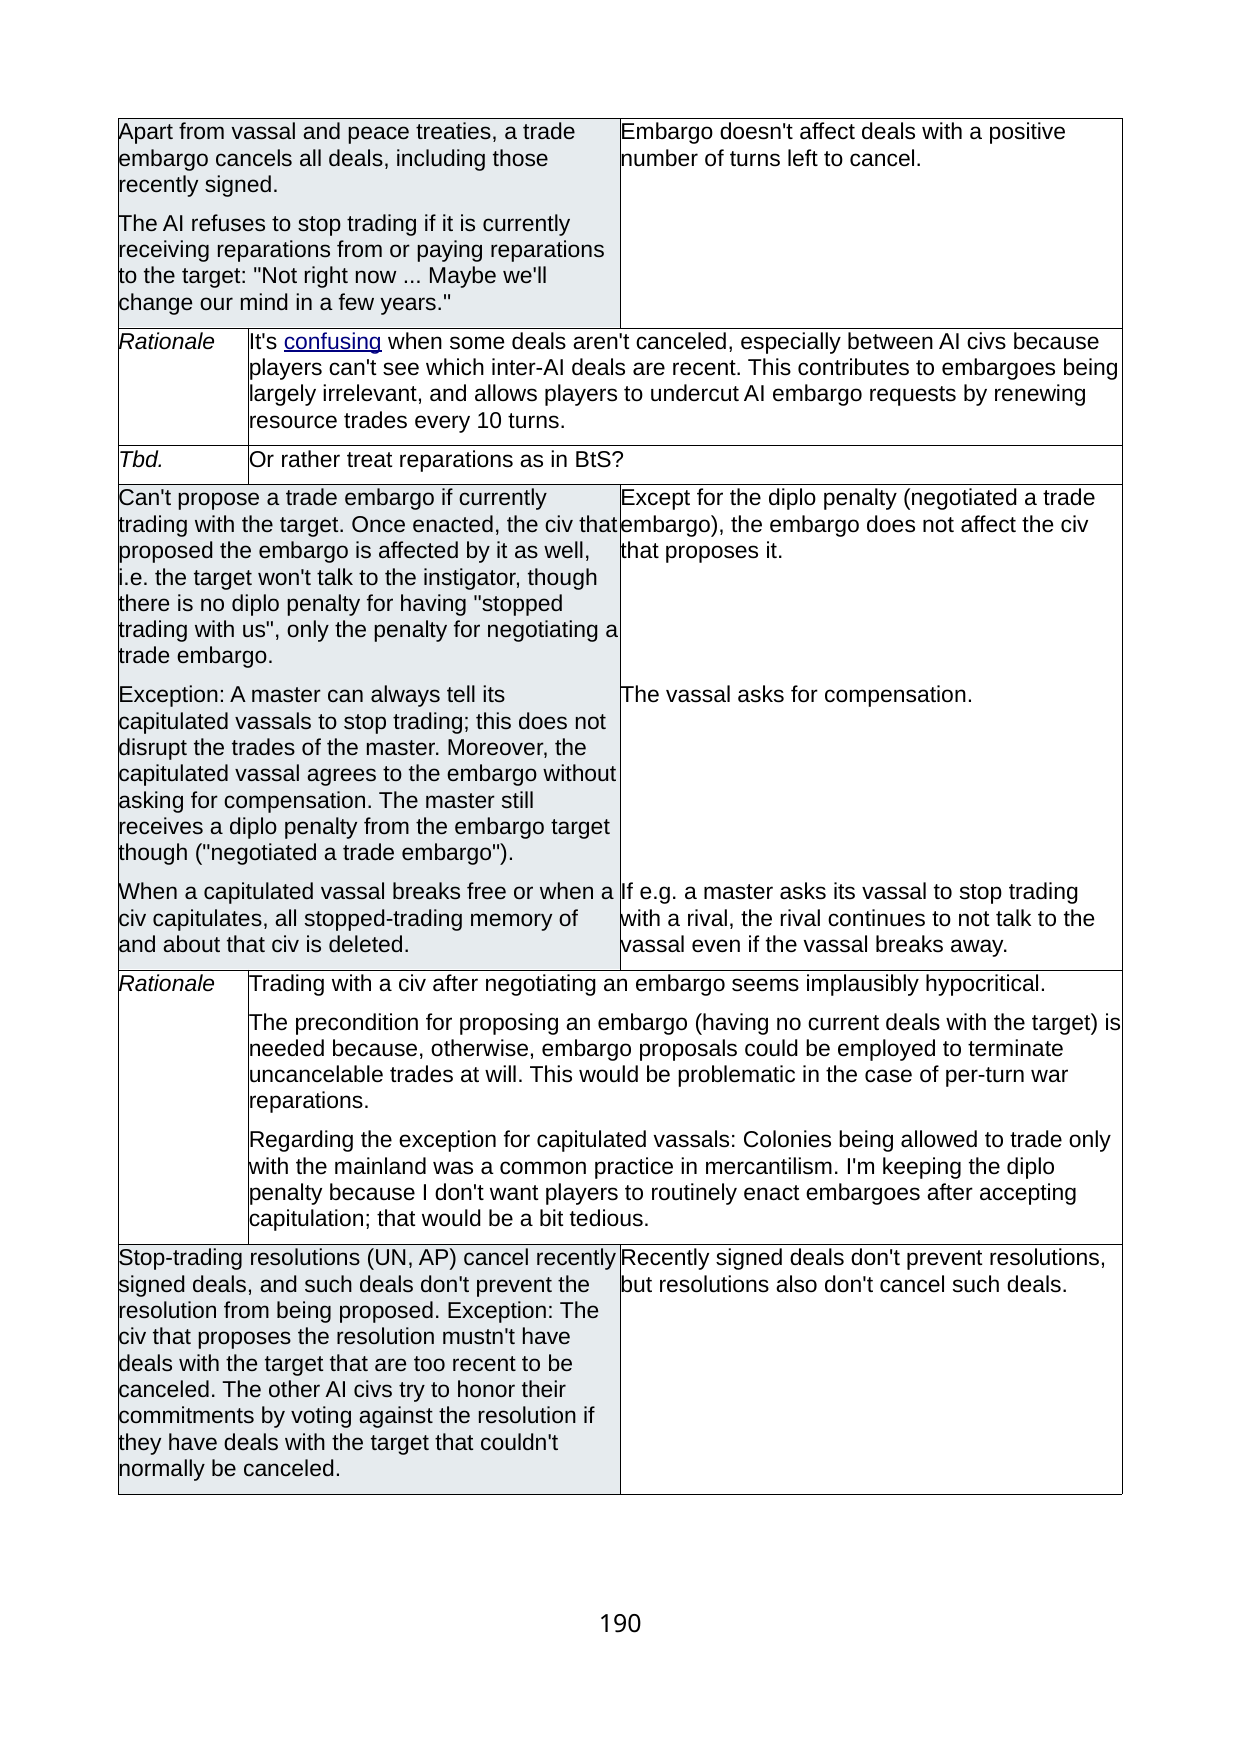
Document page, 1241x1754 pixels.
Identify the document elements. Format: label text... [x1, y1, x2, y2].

table_cell Recently signed deals don't prevent resolutions, but resolutions also don't cancel such deals. [621, 1245, 1122, 1494]
table_cell Stop-trading resolutions (UN, AP) cancel recently signed deals, and such deals don't prevent the resolution from being proposed. Exception: The civ that proposes the resolution mustn't have deals with the target that are too recent to be canceled. The other AI civs try to honor their commitments by voting against the resolution if they have deals with the target that couldn't normally be canceled. [119, 1245, 620, 1494]
table_cell Embargo doesn't affect deals with a positive number of turns left to cancel. [621, 119, 1122, 327]
table_cell It's confusing when some deals aren't canceled, especially between AI civs because players can't see which inter-AI deals are recent. This contributes to embargoes being largely irrelevant, and allows players to undercut AI embargo requests by renewing resource trades every 10 turns. [249, 329, 1122, 445]
table_cell Trading with a civ after negotiating an embargo seems implausibly hypocritical. The precondition for proposing an embargo (having no current deals with the target) is needed because, otherwise, embargo proposals could be employed to terminate uncancelable trades at will. This would be problematic in the case of per-turn war reparations. Regarding the exception for capitulated vassals: Colonies being allowed to trade only with the mainland was a common practice in mercantilism. I'm keeping the diplo penalty because I don't want players to routinely enact embargoes after accepting capitulation; that would be a bit tedious. [249, 971, 1122, 1244]
table_cell Except for the diplo penalty (negotiated a trade embargo), the embargo does not affect the civ that proposes it. The vassal asks for compensation. If e.g. a master asks its vassal to stop trading with a rival, the rival continues to not talk to the vassal even if the vassal breaks away. [621, 485, 1122, 969]
table_cell Or rather treat reparations as in BtS? [249, 446, 1122, 484]
table_cell Rationale [119, 329, 248, 445]
table_cell Tbd. [119, 446, 248, 484]
table_cell Can't propose a trade embargo if currently trading with the target. Once enacted, the civ that proposed the embargo is affected by it as well, i.e. the target won't talk to the instigator, though there is no diplo penalty for having "stopped trading with us", only the penalty for negotiating a trade embargo. Exception: A master can always tell its capitulated vassals to stop trading; this does not disrupt the trades of the master. Moreover, the capitulated vassal agrees to the embargo without asking for compensation. The master still receives a diplo penalty from the embargo target though ("negotiated a trade embargo"). When a capitulated vassal breaks free or when a civ capitulates, all stopped-trading memory of and about that civ is deleted. [119, 485, 620, 969]
table_cell Rationale [119, 971, 248, 1244]
table_cell Apart from vassal and peace treaties, a trade embargo cancels all deals, including those recently signed. The AI refuses to stop trading if it is currently receiving reparations from or paying reparations to the target: "Not right now ... Maybe we'll change our mind in a few years." [119, 119, 620, 327]
